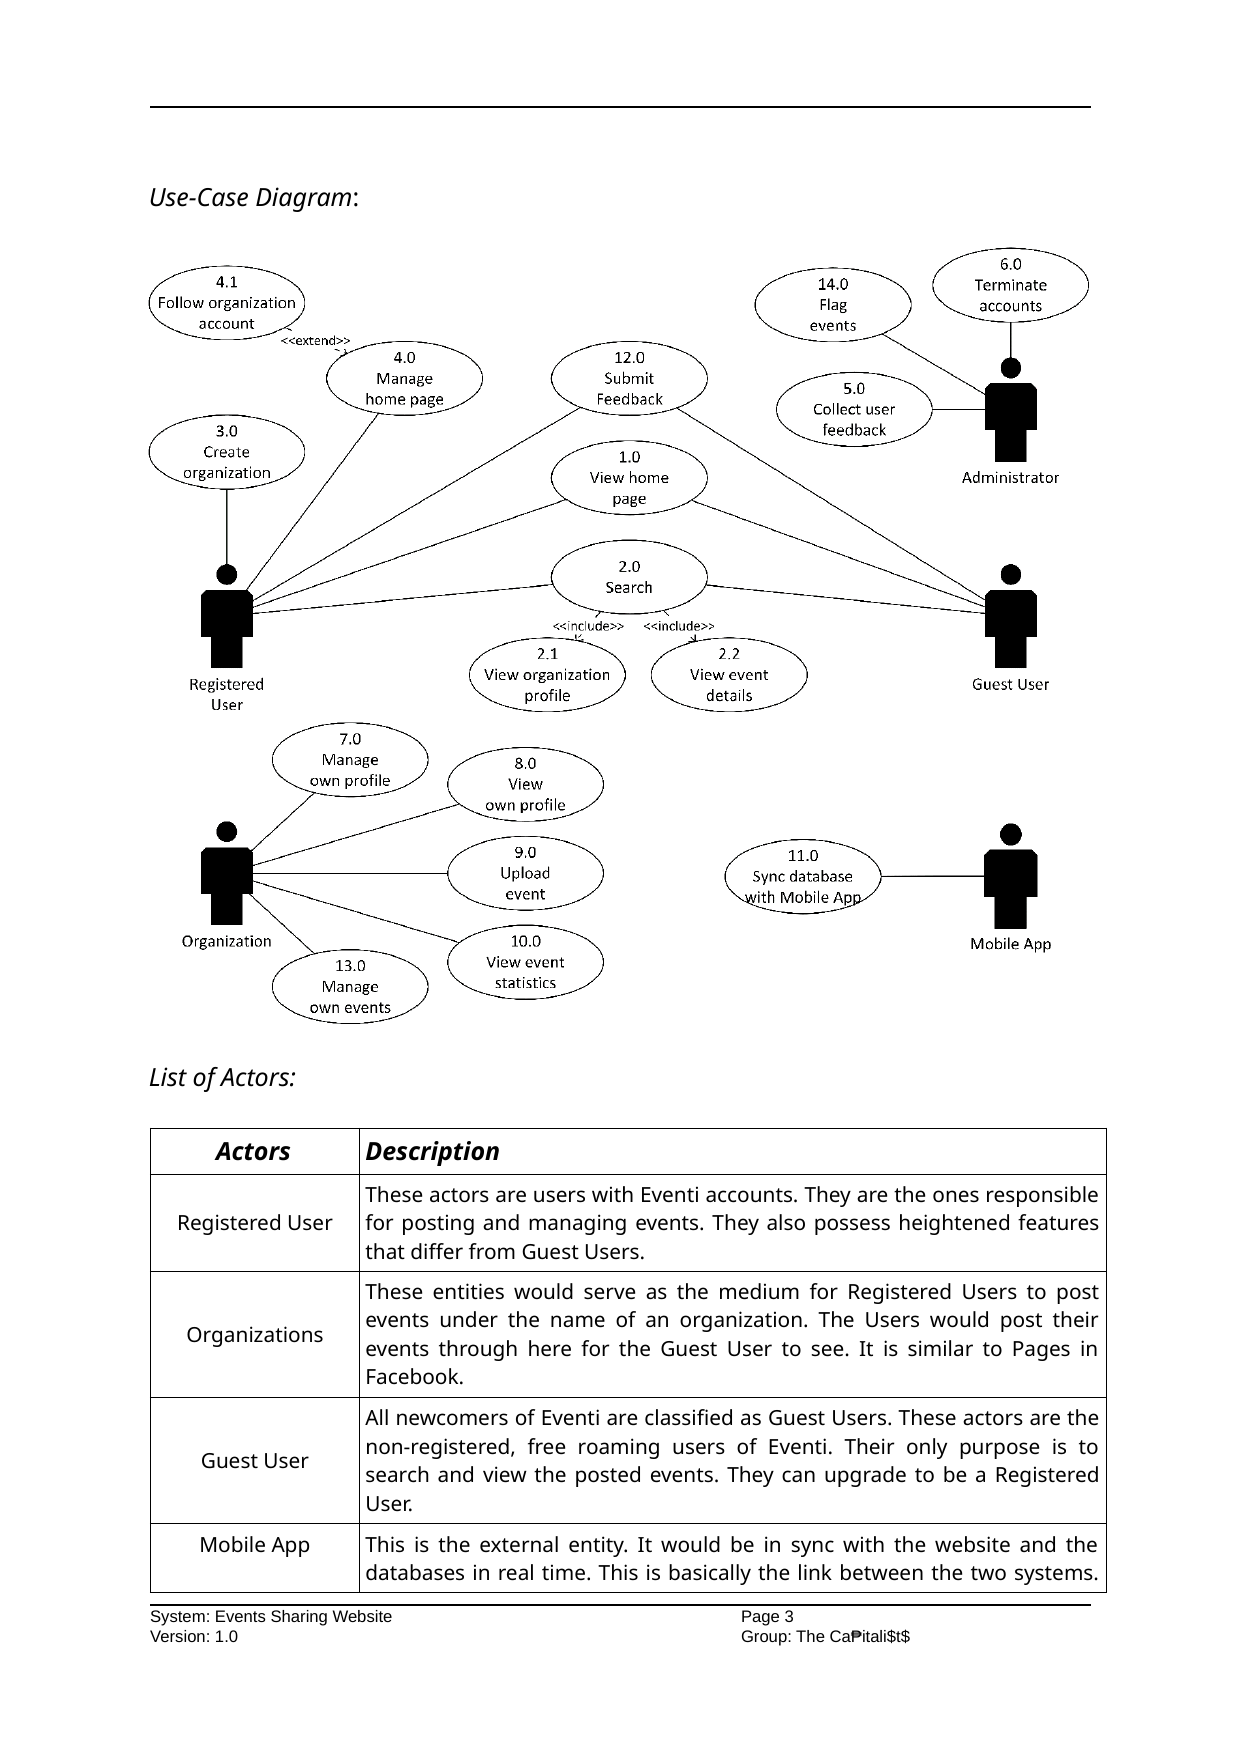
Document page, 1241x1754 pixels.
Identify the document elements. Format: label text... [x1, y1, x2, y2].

table_cell Mobile App [151, 1524, 359, 1592]
table_header Description [360, 1129, 1106, 1174]
table_cell Organizations [151, 1272, 359, 1397]
table_cell This is the external entity. It would be in sync with the website and the databases in real time. This is basically the link between the two systems. [360, 1524, 1106, 1592]
table_cell These entities would serve as the medium for Registered Users to post events under the name of an organization. The Users would post their events through here for the Guest User to see. It is similar to Pages in Facebook. [360, 1272, 1106, 1397]
text Use-Case Diagram: [148, 179, 1091, 213]
table_header Actors [151, 1129, 359, 1174]
table_cell All newcomers of Eventi are classified as Guest Users. These actors are the non-registered, free roaming users of Eventi. Their only purpose is to search and view the posted events. They can upgrade to be a Registered User. [360, 1398, 1106, 1523]
text List of Actors: [148, 1059, 1091, 1093]
table_cell These actors are users with Eventi accounts. They are the ones responsible for posting and managing events. They also possess heightened features that differ from Guest Users. [360, 1175, 1106, 1271]
table_cell Registered User [151, 1175, 359, 1271]
table_cell Guest User [151, 1398, 359, 1523]
